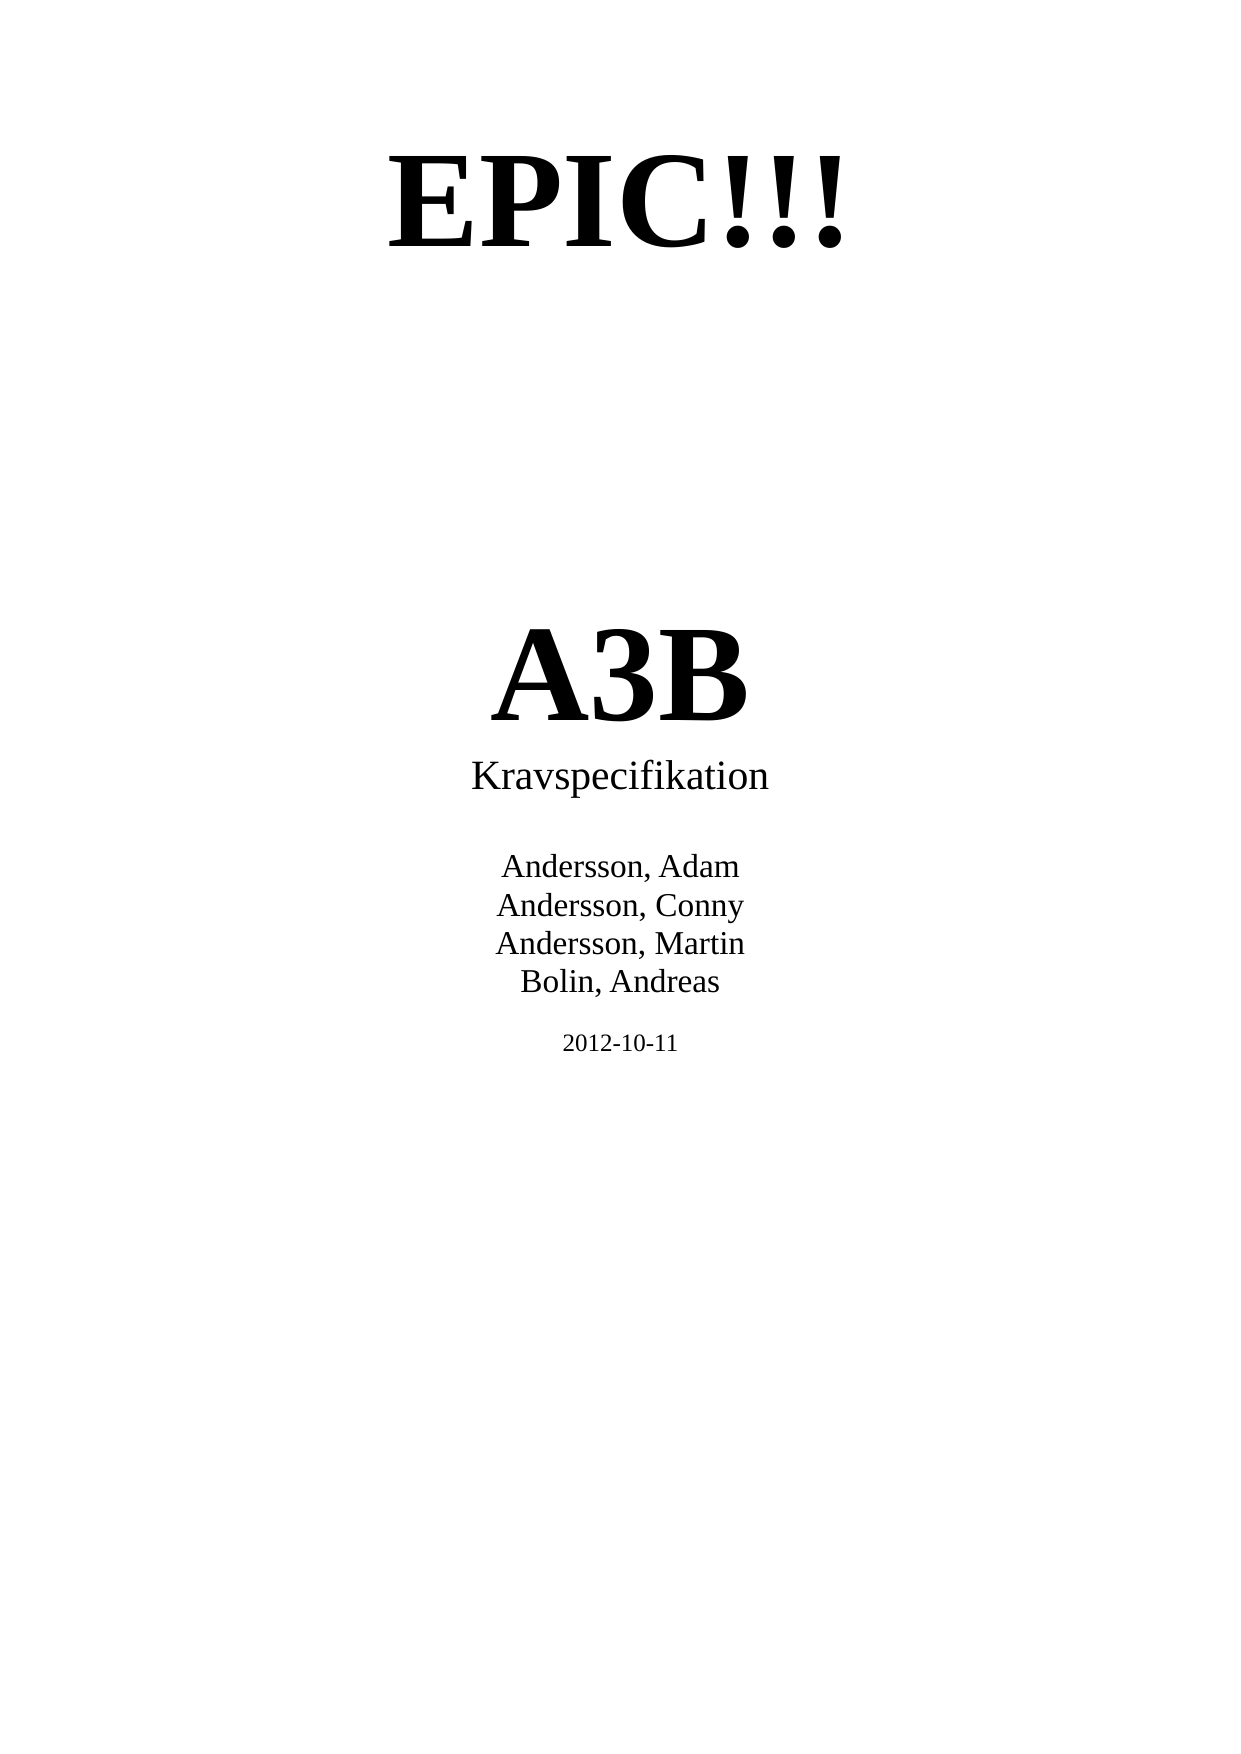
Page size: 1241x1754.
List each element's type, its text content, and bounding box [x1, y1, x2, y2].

text 2012-10-11 [118, 1028, 1122, 1057]
text Andersson, Adam [118, 846, 1122, 885]
text Bolin, Andreas [118, 961, 1122, 1000]
text Kravspecifikation [118, 751, 1122, 798]
text EPIC!!! [118, 118, 1122, 276]
text A3B [118, 592, 1122, 751]
text Andersson, Martin [118, 923, 1122, 961]
text Andersson, Conny [118, 885, 1122, 923]
